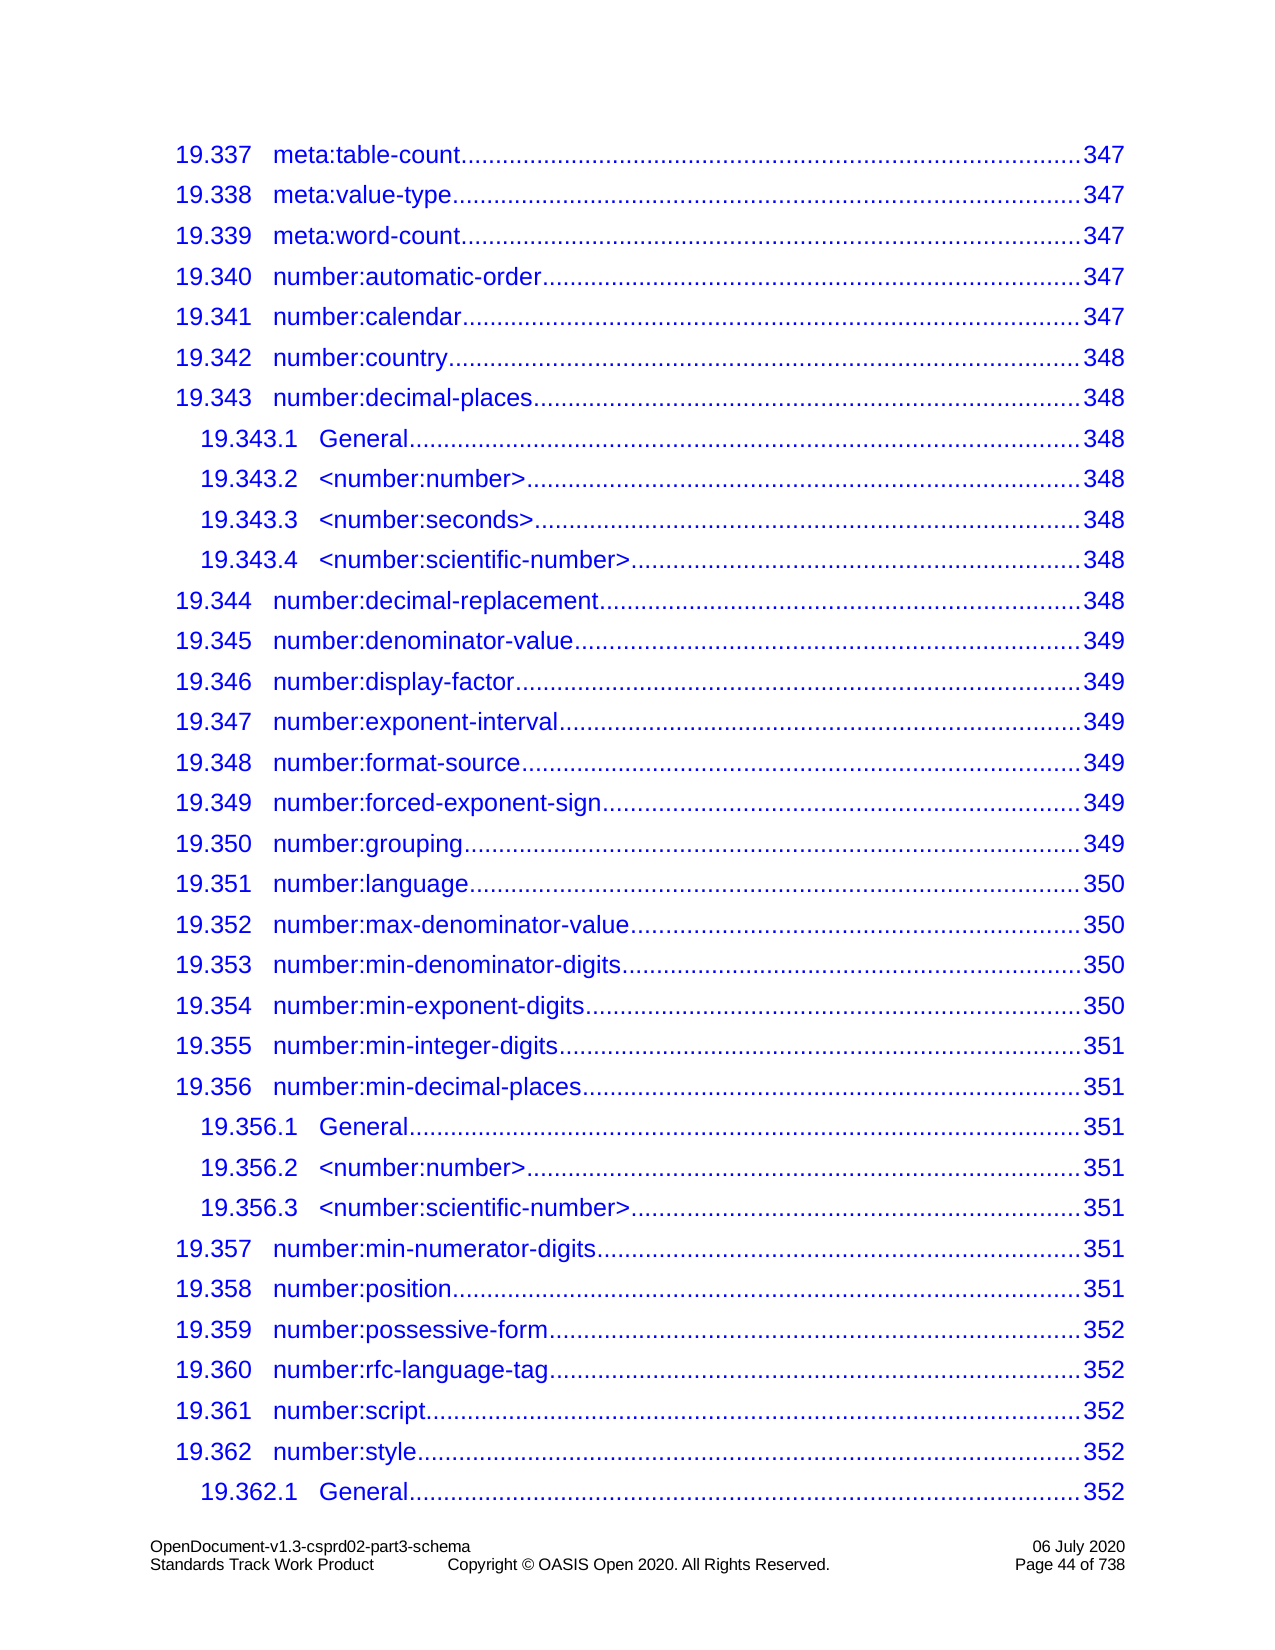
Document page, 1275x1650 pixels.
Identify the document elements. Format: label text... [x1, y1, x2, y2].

text 19.348 number:format-source 349 [175, 749, 1125, 777]
text 19.344 number:decimal-replacement 348 [175, 587, 1125, 614]
text 19.349 number:forced-exponent-sign 349 [175, 789, 1125, 817]
text 19.355 number:min-integer-digits 351 [175, 1032, 1125, 1060]
text 19.345 number:denominator-value 349 [175, 627, 1125, 655]
text 19.337 meta:table-count 347 [175, 141, 1125, 169]
text 19.339 meta:word-count 347 [175, 222, 1125, 250]
text 19.351 number:language 350 [175, 870, 1125, 898]
text 19.342 number:country 348 [175, 343, 1125, 371]
text 19.354 number:min-exponent-digits 350 [175, 992, 1125, 1020]
text 19.338 meta:value-type 347 [175, 181, 1125, 209]
text 19.356.2 <number:number> 351 [200, 1154, 1125, 1182]
text 19.356.3 <number:scientific-number> 351 [200, 1194, 1125, 1222]
text 19.360 number:rfc-language-tag 352 [175, 1356, 1125, 1384]
text 19.358 number:position 351 [175, 1275, 1125, 1303]
text 19.356.1 General 351 [200, 1113, 1125, 1141]
text 19.357 number:min-numerator-digits 351 [175, 1235, 1125, 1263]
text 19.343.4 <number:scientific-number> 348 [200, 546, 1125, 574]
text 19.341 number:calendar 347 [175, 303, 1125, 331]
text 19.346 number:display-factor 349 [175, 668, 1125, 696]
text 19.362.1 General 352 [200, 1478, 1125, 1506]
text 19.350 number:grouping 349 [175, 830, 1125, 858]
text 19.362 number:style 352 [175, 1437, 1125, 1466]
text 19.343.3 <number:seconds> 348 [200, 506, 1125, 533]
text 19.347 number:exponent-interval 349 [175, 708, 1125, 736]
text 19.361 number:script 352 [175, 1397, 1125, 1425]
text 19.359 number:possessive-form 352 [175, 1316, 1125, 1344]
text 19.343.2 <number:number> 348 [200, 465, 1125, 493]
text 19.353 number:min-denominator-digits 350 [175, 951, 1125, 979]
text 19.343.1 General 348 [200, 424, 1125, 452]
text 19.340 number:automatic-order 347 [175, 262, 1125, 290]
text 19.343 number:decimal-places 348 [175, 384, 1125, 412]
text 19.356 number:min-decimal-places 351 [175, 1073, 1125, 1101]
text 19.352 number:max-denominator-value 350 [175, 911, 1125, 939]
